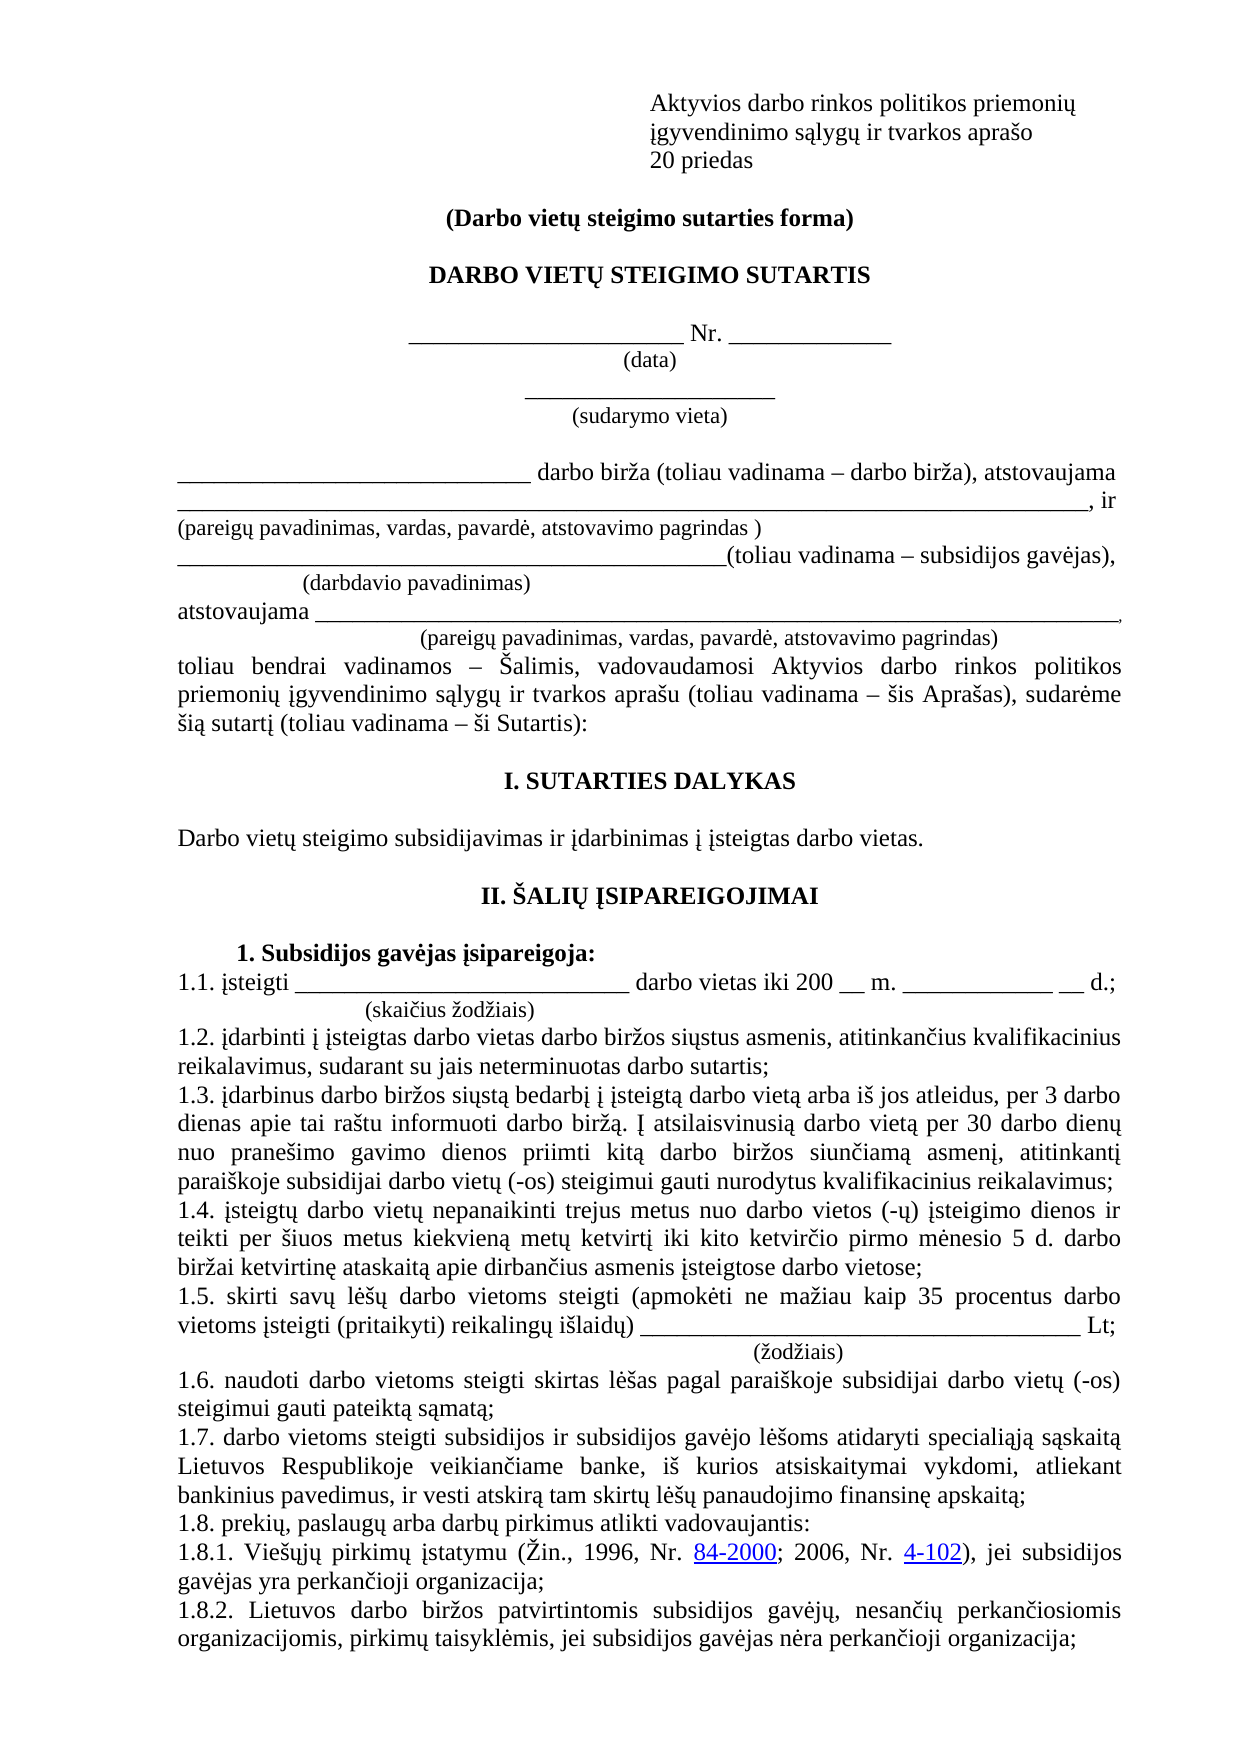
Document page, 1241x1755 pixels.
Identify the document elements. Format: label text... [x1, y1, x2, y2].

text 1.5. skirti savų lėšų darbo vietoms steigti (apmokėti ne mažiau kaip 35 procentus darbo vietoms įsteigti (pritaikyti) reikalingų išlaidų) Lt; [177, 1281, 1122, 1338]
text (pareigų pavadinimas, vardas, pavardė, atstovavimo pagrindas ) [177, 514, 1122, 541]
text 1.7. darbo vietoms steigti subsidijos ir subsidijos gavėjo lėšoms atidaryti specialiąją sąskaitą Lietuvos Respublikoje veikiančiame banke, iš kurios atsiskaitymai vykdomi, atliekant bankinius pavedimus, ir vesti atskirą tam skirtų lėšų panaudojimo finansinę apskaitą; [177, 1422, 1122, 1508]
text Darbo vietų steigimo subsidijavimas ir įdarbinimas į įsteigtas darbo vietas. [177, 823, 1122, 852]
text DARBO VIETŲ STEIGIMO SUTARTIS [177, 260, 1122, 289]
text _ , ir [177, 486, 1122, 514]
text 1. Subsidijos gavėjas įsipareigoja: [236, 938, 1122, 967]
text 1.8.2. Lietuvos darbo biržos patvirtintomis subsidijos gavėjų, nesančių perkančiosiomis organizacijomis, pirkimų taisyklėmis, jei subsidijos gavėjas nėra perkančioji organizacija; [177, 1595, 1122, 1652]
text 1.4. įsteigtų darbo vietų nepanaikinti trejus metus nuo darbo vietos (-ų) įsteigimo dienos ir teikti per šiuos metus kiekvieną metų ketvirtį iki kito ketvirčio pirmo mėnesio 5 d. darbo biržai ketvirtinę ataskaitą apie dirbančius asmenis įsteigtose darbo vietose; [177, 1195, 1122, 1281]
text 20 priedas [649, 145, 1122, 174]
text atstovaujama , [177, 596, 1122, 624]
text ____________________ [177, 373, 1122, 402]
text II. ŠALIŲ ĮSIPAREIGOJIMAI [177, 881, 1122, 909]
text toliau bendrai vadinamos – Šalimis, vadovaudamosi Aktyvios darbo rinkos politikos priemonių įgyvendinimo sąlygų ir tvarkos aprašu (toliau vadinama – šis Aprašas), sudarėme šią sutartį (toliau vadinama – ši Sutartis): [177, 651, 1122, 737]
text 1.2. įdarbinti į įsteigtas darbo vietas darbo biržos siųstus asmenis, atitinkančius kvalifikacinius reikalavimus, sudarant su jais neterminuotas darbo sutartis; [177, 1022, 1122, 1080]
text (pareigų pavadinimas, vardas, pavardė, atstovavimo pagrindas) [302, 624, 1122, 651]
text (Darbo vietų steigimo sutarties forma) [177, 203, 1122, 232]
text (skaičius žodžiais) [365, 996, 1122, 1022]
text I. SUTARTIES DALYKAS [177, 766, 1122, 794]
text ______________________ Nr. _____________ [177, 318, 1122, 347]
text 1.3. įdarbinus darbo biržos siųstą bedarbį į įsteigtą darbo vietą arba iš jos atleidus, per 3 darbo dienas apie tai raštu informuoti darbo biržą. Į atsilaisvinusią darbo vietą per 30 darbo dienų nuo pranešimo gavimo dienos priimti kitą darbo biržos siunčiamą asmenį, atitinkantį paraiškoje subsidijai darbo vietų (-os) steigimui gauti nurodytus kvalifikacinius reikalavimus; [177, 1080, 1122, 1195]
text įgyvendinimo sąlygų ir tvarkos aprašo [649, 117, 1122, 145]
text (sudarymo vieta) [177, 402, 1122, 428]
text (žodžiais) [602, 1338, 1122, 1365]
text (data) [177, 347, 1122, 373]
text 1.8. prekių, paslaugų arba darbų pirkimus atlikti vadovaujantis: [177, 1508, 1122, 1537]
text 1.6. naudoti darbo vietoms steigti skirtas lėšas pagal paraiškoje subsidijai darbo vietų (-os) steigimui gauti pateiktą sąmatą; [177, 1365, 1122, 1422]
text _ (toliau vadinama – subsidijos gavėjas), [177, 541, 1122, 569]
text 1.1. įsteigti darbo vietas iki 200 __ m. ____________ __ d.; [177, 967, 1122, 996]
text Aktyvios darbo rinkos politikos priemonių [649, 88, 1122, 117]
text 1.8.1. Viešųjų pirkimų įstatymu (Žin., 1996, Nr. 84-2000; 2006, Nr. 4-102), jei subsidijos gavėjas yra perkančioji organizacija; [177, 1537, 1122, 1595]
text (darbdavio pavadinimas) [302, 569, 1122, 596]
text _ darbo birža (toliau vadinama – darbo birža), atstovaujama [177, 457, 1122, 486]
